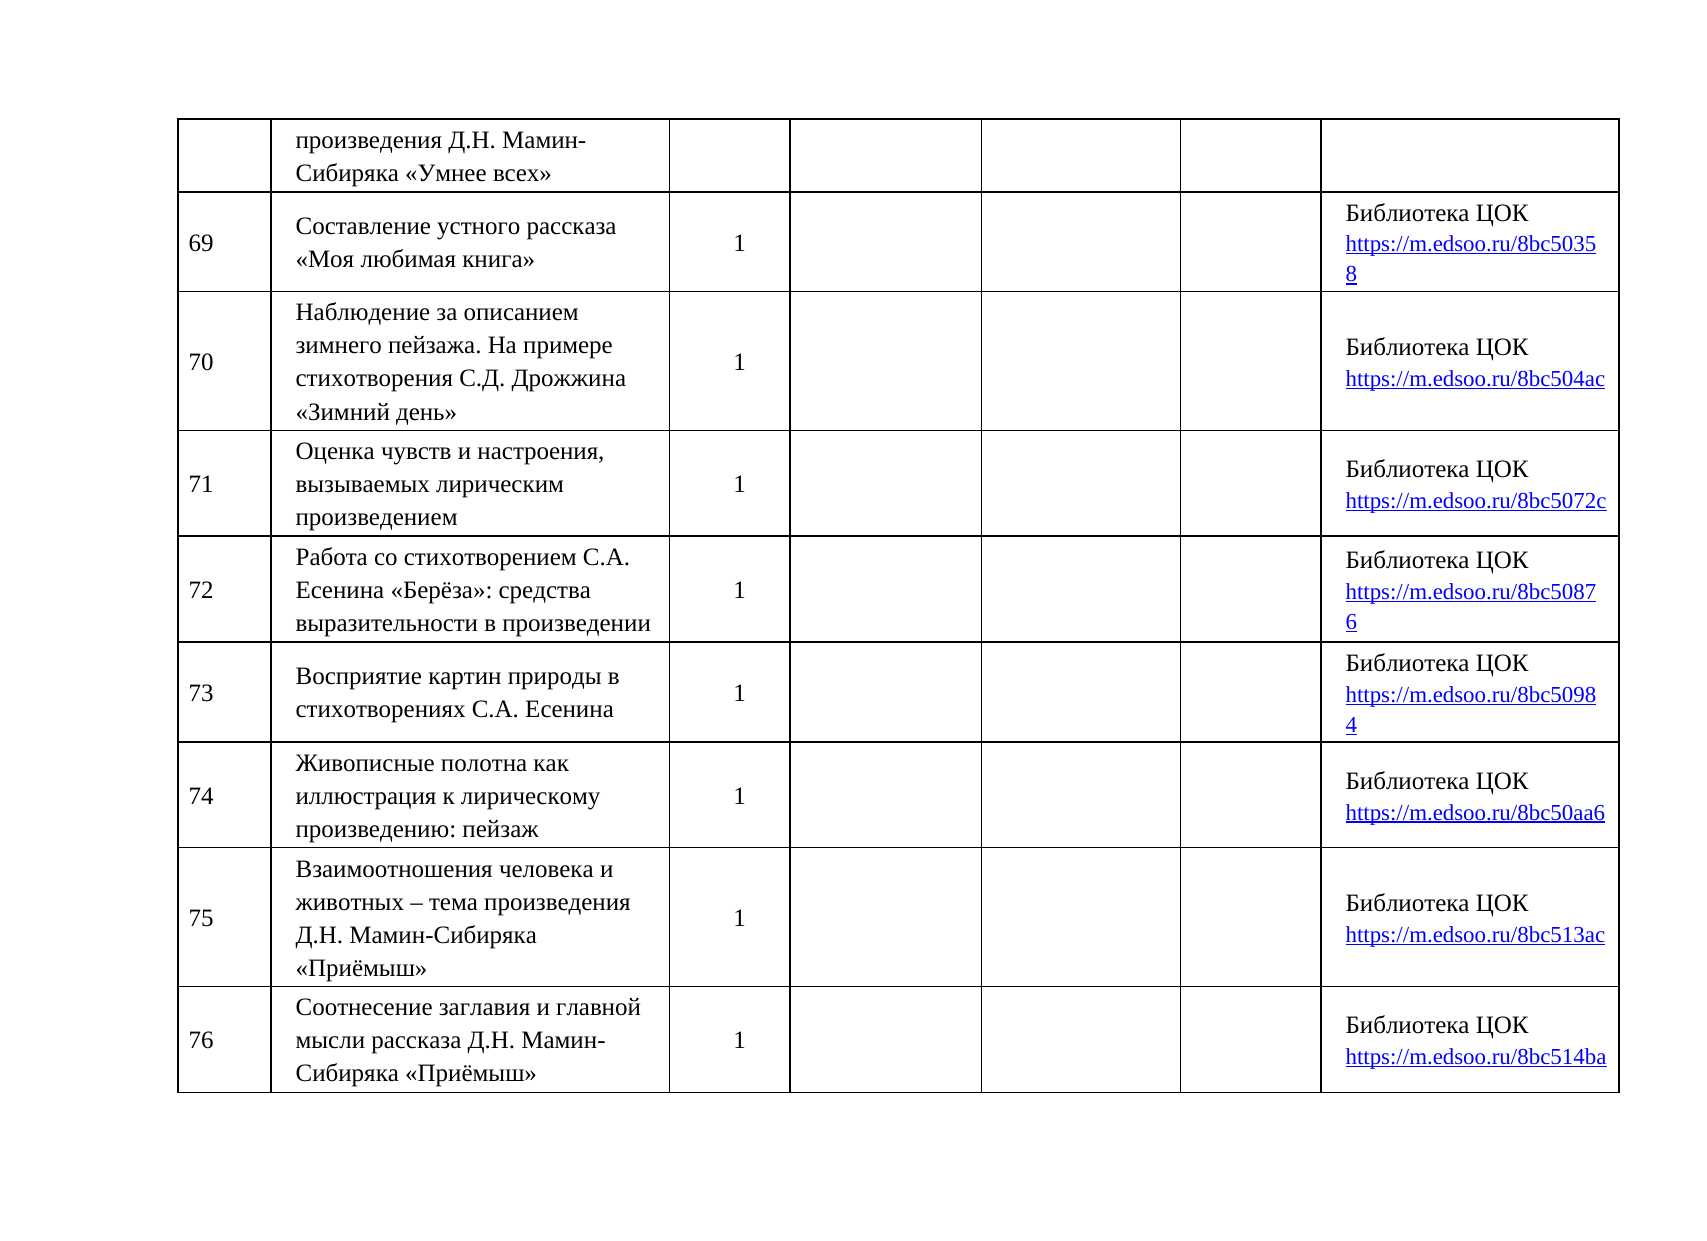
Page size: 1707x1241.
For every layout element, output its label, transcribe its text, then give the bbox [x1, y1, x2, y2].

table_cell [982, 537, 1180, 641]
table_cell Составление устного рассказа «Моя любимая книга» [272, 193, 669, 291]
table_cell [1181, 743, 1320, 847]
table_cell Библиотека ЦОК https://m.edsoo.ru/8bc514ba [1322, 987, 1618, 1092]
table_cell 69 [179, 193, 270, 291]
table_cell 72 [179, 537, 270, 641]
table_cell [1181, 643, 1320, 741]
table_cell [982, 743, 1180, 847]
table_cell Работа со стихотворением С.А. Есенина «Берёза»: средства выразительности в произведении [272, 537, 669, 641]
table_cell 75 [179, 848, 270, 986]
table_cell [982, 193, 1180, 291]
table_cell Библиотека ЦОК https://m.edsoo.ru/8bc5072c [1322, 431, 1618, 535]
table_cell Библиотека ЦОК https://m.edsoo.ru/8bc50358 [1322, 193, 1618, 291]
table_cell 70 [179, 292, 270, 429]
table_cell [1181, 848, 1320, 986]
table_cell 1 [670, 643, 789, 741]
table_cell Библиотека ЦОК https://m.edsoo.ru/8bc50aa6 [1322, 743, 1618, 847]
table_cell [1181, 120, 1320, 191]
table_cell [1181, 193, 1320, 291]
table_cell Библиотека ЦОК https://m.edsoo.ru/8bc513ac [1322, 848, 1618, 986]
table_cell 1 [670, 848, 789, 986]
table_cell [982, 431, 1180, 535]
table_cell [1181, 292, 1320, 429]
table_cell Наблюдение за описанием зимнего пейзажа. На примере стихотворения С.Д. Дрожжина «Зимний день» [272, 292, 669, 429]
table_cell [982, 120, 1180, 191]
table_cell 76 [179, 987, 270, 1092]
table_cell Библиотека ЦОК https://m.edsoo.ru/8bc504ac [1322, 292, 1618, 429]
table_cell [1181, 987, 1320, 1092]
table_cell 1 [670, 743, 789, 847]
table_cell [670, 120, 789, 191]
table_cell Соотнесение заглавия и главной мысли рассказа Д.Н. Мамин-Сибиряка «Приёмыш» [272, 987, 669, 1092]
table_cell [791, 120, 981, 191]
table_cell [791, 987, 981, 1092]
table_cell [179, 120, 270, 191]
table_cell Взаимоотношения человека и животных – тема произведения Д.Н. Мамин-Сибиряка «Приёмыш» [272, 848, 669, 986]
table_cell Восприятие картин природы в стихотворениях С.А. Есенина [272, 643, 669, 741]
table_cell Живописные полотна как иллюстрация к лирическому произведению: пейзаж [272, 743, 669, 847]
table_cell [1322, 120, 1618, 191]
table_cell [1181, 537, 1320, 641]
table_cell Библиотека ЦОК https://m.edsoo.ru/8bc50876 [1322, 537, 1618, 641]
table_cell [791, 537, 981, 641]
table_cell [982, 643, 1180, 741]
table_cell [791, 292, 981, 429]
table_cell Оценка чувств и настроения, вызываемых лирическим произведением [272, 431, 669, 535]
table_cell [791, 743, 981, 847]
table_cell [982, 987, 1180, 1092]
table_cell [791, 431, 981, 535]
table_cell [791, 848, 981, 986]
table_cell 73 [179, 643, 270, 741]
table_cell 1 [670, 193, 789, 291]
table_cell Библиотека ЦОК https://m.edsoo.ru/8bc50984 [1322, 643, 1618, 741]
table_cell [982, 848, 1180, 986]
table_cell 1 [670, 987, 789, 1092]
table_cell 1 [670, 431, 789, 535]
table_cell 71 [179, 431, 270, 535]
table_cell 1 [670, 292, 789, 429]
table_cell [791, 193, 981, 291]
table_cell [982, 292, 1180, 429]
table_cell 74 [179, 743, 270, 847]
table_cell 1 [670, 537, 789, 641]
table_cell произведения Д.Н. Мамин-Сибиряка «Умнее всех» [272, 120, 669, 191]
table_cell [791, 643, 981, 741]
table_cell [1181, 431, 1320, 535]
